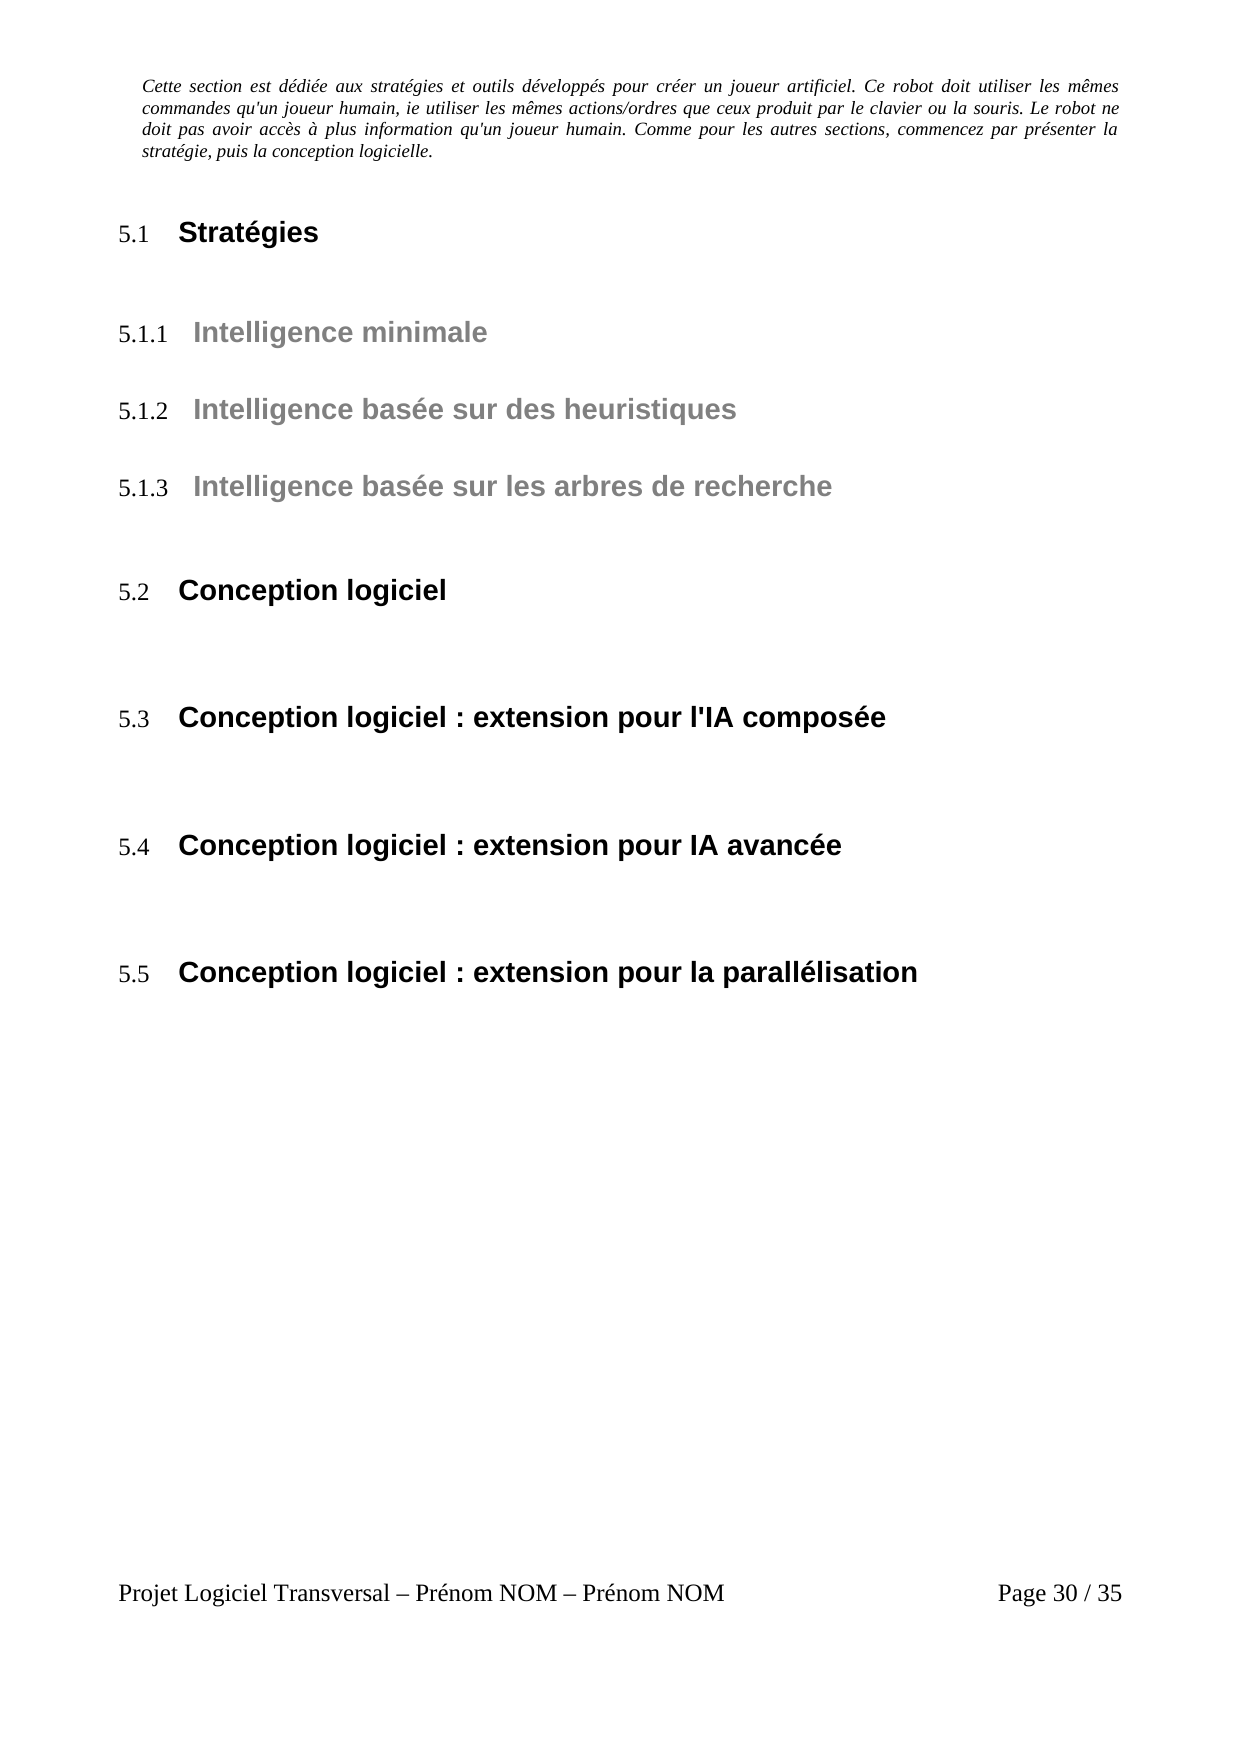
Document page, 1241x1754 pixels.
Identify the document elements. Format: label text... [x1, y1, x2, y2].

list Intelligence basée sur les arbres de recherche [118, 469, 1122, 503]
list Stratégies [118, 215, 1122, 248]
list Conception logiciel : extension pour la parallélisation [118, 955, 1122, 988]
list Intelligence minimale [118, 316, 1122, 349]
list Conception logiciel : extension pour IA avancée [118, 827, 1122, 861]
list Conception logiciel [118, 573, 1122, 606]
text Cette section est dédiée aux stratégies et outils développés pour créer un joueur artificiel. Ce robot doit utiliser les mêmes commandes qu'un joueur humain, ie utiliser les mêmes actions/ordres que ceux produit par le clavier ou la souris. Le robot ne doit pas avoir accès à plus information qu'un joueur humain. Comme pour les autres sections, commencez par présenter la stratégie, puis la conception logicielle. [142, 75, 1122, 161]
list Intelligence basée sur des heuristiques [118, 392, 1122, 426]
list Conception logiciel : extension pour l'IA composée [118, 700, 1122, 734]
